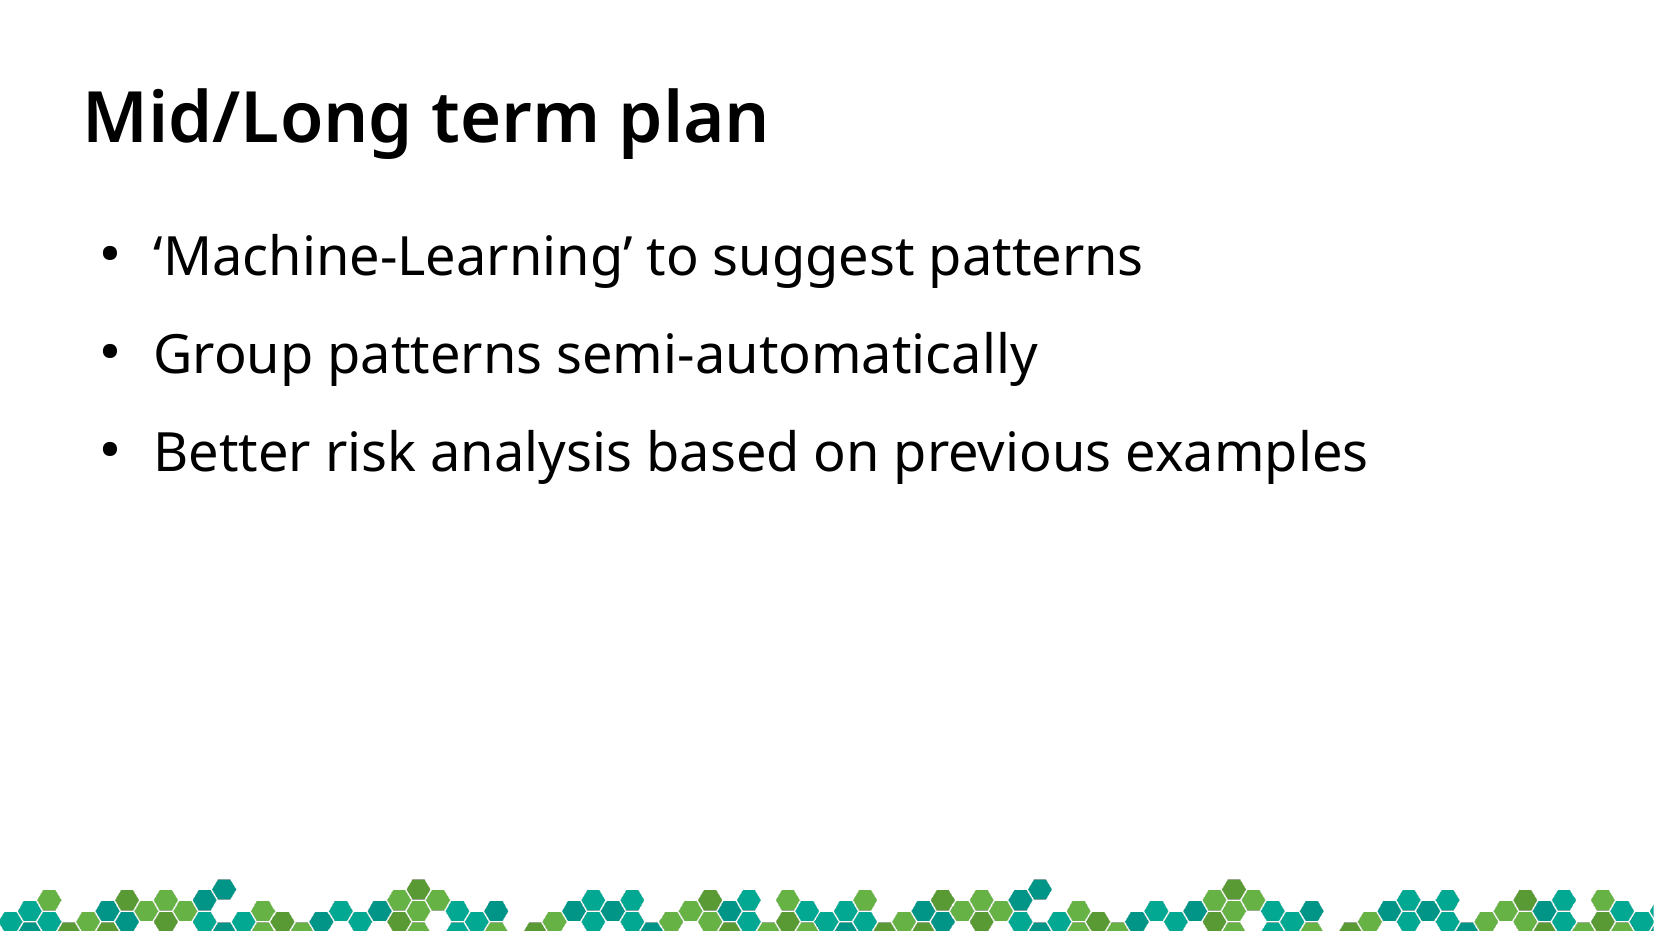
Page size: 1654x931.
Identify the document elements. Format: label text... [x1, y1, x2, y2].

list ‘Machine-Learning’ to suggest patterns Group patterns semi-automatically Better risk analysis based on previous examples [82, 217, 1571, 758]
picture [0, 871, 1654, 931]
title Mid/Long term plan [82, 37, 1571, 193]
